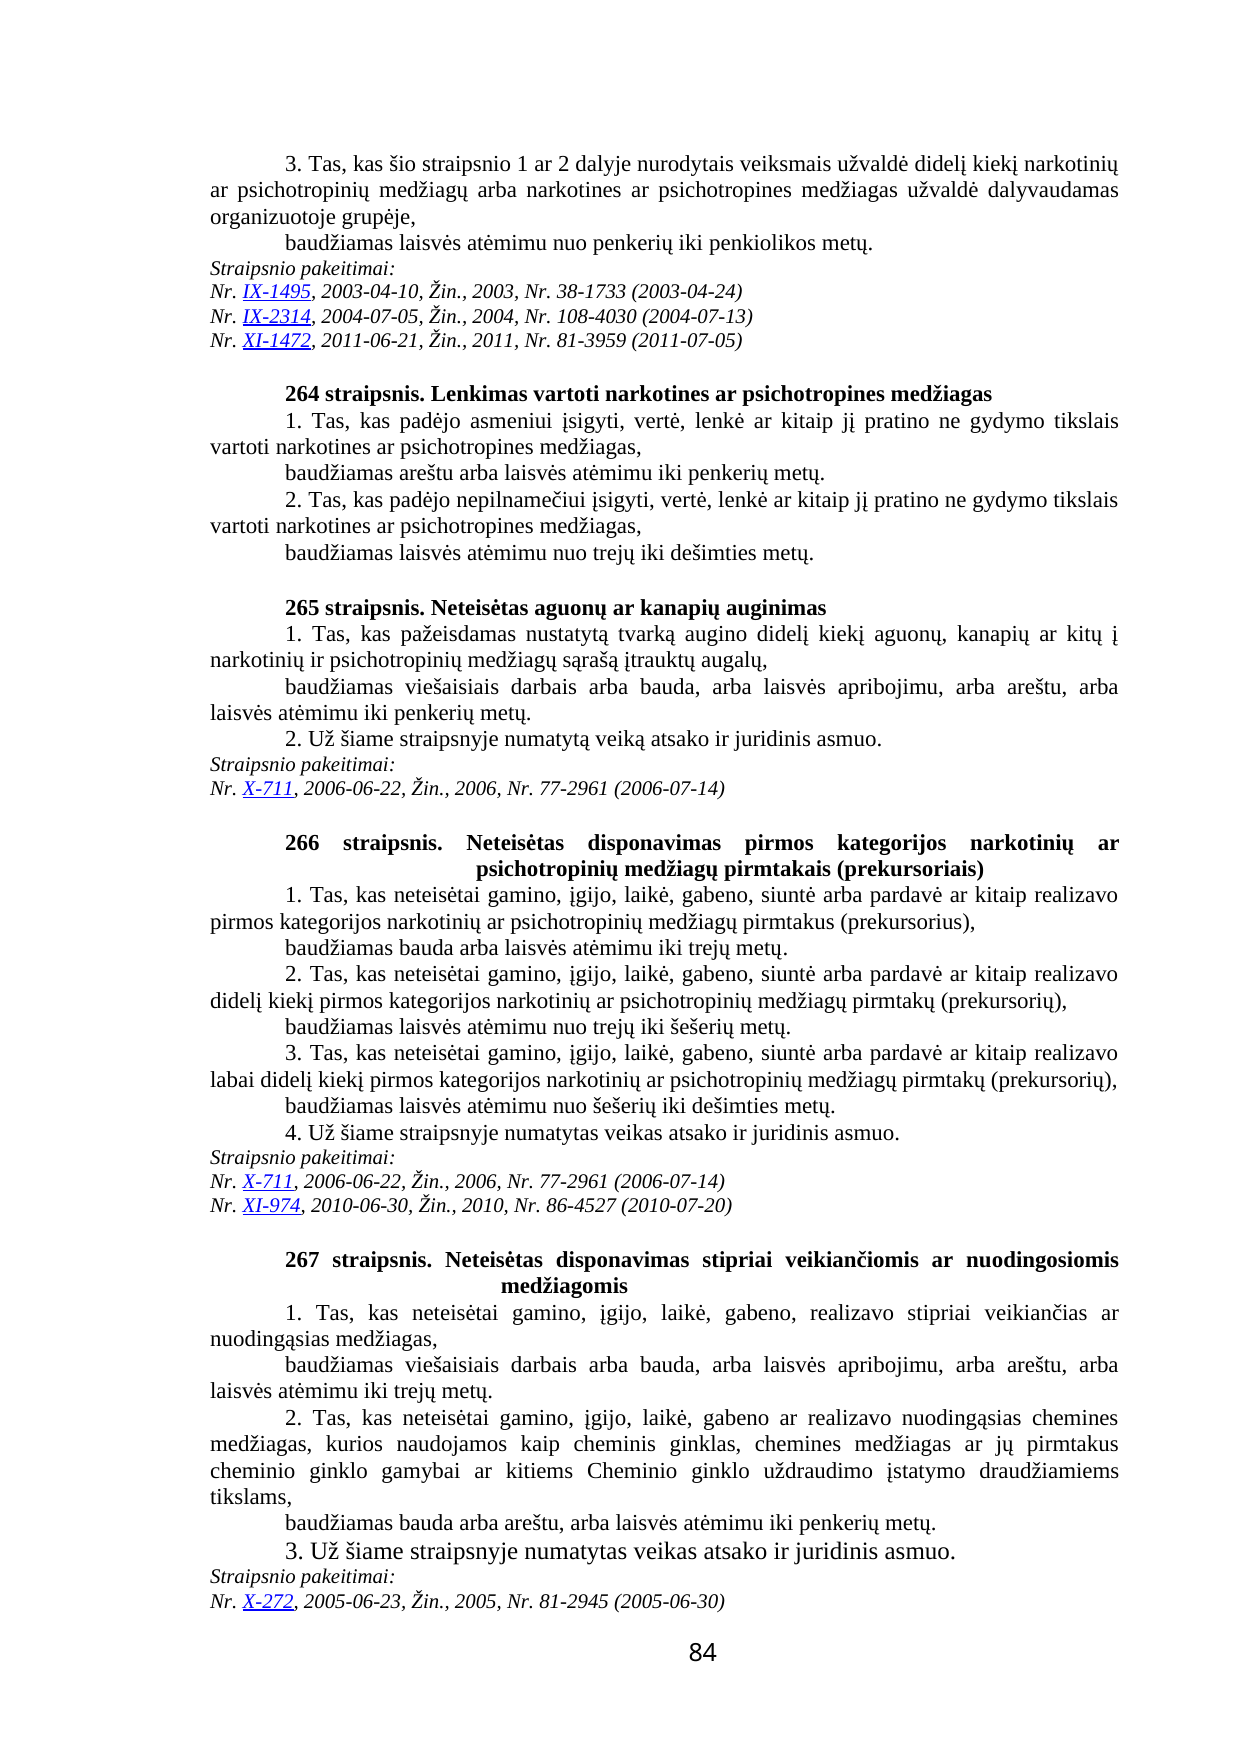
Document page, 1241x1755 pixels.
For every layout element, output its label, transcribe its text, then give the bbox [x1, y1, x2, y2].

text baudžiamas viešaisiais darbais arba bauda, arba laisvės apribojimu, arba areštu, arba laisvės atėmimu iki penkerių metų. [210, 673, 1120, 725]
text 264 straipsnis. Lenkimas vartoti narkotines ar psichotropines medžiagas [210, 380, 1120, 407]
text Straipsnio pakeitimai: [210, 752, 1120, 776]
text 3. Tas, kas šio straipsnio 1 ar 2 dalyje nurodytais veiksmais užvaldė didelį kiekį narkotinių ar psichotropinių medžiagų arba narkotines ar psichotropines medžiagas užvaldė dalyvaudamas organizuotoje grupėje, [210, 150, 1120, 229]
text baudžiamas bauda arba areštu, arba laisvės atėmimu iki penkerių metų. [210, 1509, 1120, 1536]
text Nr. XI-1472, 2011-06-21, Žin., 2011, Nr. 81-3959 (2011-07-05) [210, 328, 1120, 352]
text 2. Už šiame straipsnyje numatytą veiką atsako ir juridinis asmuo. [210, 725, 1120, 752]
text baudžiamas viešaisiais darbais arba bauda, arba laisvės apribojimu, arba areštu, arba laisvės atėmimu iki trejų metų. [210, 1351, 1120, 1404]
text Straipsnio pakeitimai: [210, 1564, 1120, 1588]
text Nr. X-711, 2006-06-22, Žin., 2006, Nr. 77-2961 (2006-07-14) [210, 776, 1120, 800]
text Straipsnio pakeitimai: [210, 255, 1120, 279]
text 266 straipsnis. Neteisėtas disponavimas pirmos kategorijos narkotinių ar psichotropinių medžiagų pirmtakais (prekursoriais) [285, 829, 1120, 881]
text baudžiamas laisvės atėmimu nuo šešerių iki dešimties metų. [210, 1092, 1120, 1118]
text Straipsnio pakeitimai: [210, 1145, 1120, 1169]
text Nr. IX-1495, 2003-04-10, Žin., 2003, Nr. 38-1733 (2003-04-24) [210, 279, 1120, 303]
text 2. Tas, kas padėjo nepilnamečiui įsigyti, vertė, lenkė ar kitaip jį pratino ne gydymo tikslais vartoti narkotines ar psichotropines medžiagas, [210, 486, 1120, 538]
text baudžiamas bauda arba laisvės atėmimu iki trejų metų. [210, 934, 1120, 960]
text baudžiamas laisvės atėmimu nuo penkerių iki penkiolikos metų. [210, 229, 1120, 255]
text baudžiamas laisvės atėmimu nuo trejų iki dešimties metų. [210, 538, 1120, 565]
text 265 straipsnis. Neteisėtas aguonų ar kanapių auginimas [210, 594, 1120, 620]
text 1. Tas, kas neteisėtai gamino, įgijo, laikė, gabeno, realizavo stipriai veikiančias ar nuodingąsias medžiagas, [210, 1298, 1120, 1351]
text 3. Tas, kas neteisėtai gamino, įgijo, laikė, gabeno, siuntė arba pardavė ar kitaip realizavo labai didelį kiekį pirmos kategorijos narkotinių ar psichotropinių medžiagų pirmtakų (prekursorių), [210, 1039, 1120, 1092]
text Nr. IX-2314, 2004-07-05, Žin., 2004, Nr. 108-4030 (2004-07-13) [210, 303, 1120, 328]
text 4. Už šiame straipsnyje numatytas veikas atsako ir juridinis asmuo. [210, 1118, 1120, 1145]
text 1. Tas, kas neteisėtai gamino, įgijo, laikė, gabeno, siuntė arba pardavė ar kitaip realizavo pirmos kategorijos narkotinių ar psichotropinių medžiagų pirmtakus (prekursorius), [210, 881, 1120, 934]
text 1. Tas, kas pažeisdamas nustatytą tvarką augino didelį kiekį aguonų, kanapių ar kitų į narkotinių ir psichotropinių medžiagų sąrašą įtrauktų augalų, [210, 620, 1120, 673]
text 3. Už šiame straipsnyje numatytas veikas atsako ir juridinis asmuo. [210, 1536, 1120, 1564]
text Nr. X-272, 2005-06-23, Žin., 2005, Nr. 81-2945 (2005-06-30) [210, 1588, 1120, 1613]
text 267 straipsnis. Neteisėtas disponavimas stipriai veikiančiomis ar nuodingosiomis medžiagomis [285, 1246, 1120, 1298]
text 2. Tas, kas neteisėtai gamino, įgijo, laikė, gabeno, siuntė arba pardavė ar kitaip realizavo didelį kiekį pirmos kategorijos narkotinių ar psichotropinių medžiagų pirmtakų (prekursorių), [210, 960, 1120, 1013]
text baudžiamas laisvės atėmimu nuo trejų iki šešerių metų. [210, 1013, 1120, 1039]
text 2. Tas, kas neteisėtai gamino, įgijo, laikė, gabeno ar realizavo nuodingąsias chemines medžiagas, kurios naudojamos kaip cheminis ginklas, chemines medžiagas ar jų pirmtakus cheminio ginklo gamybai ar kitiems Cheminio ginklo uždraudimo įstatymo draudžiamiems tikslams, [210, 1404, 1120, 1509]
text Nr. X-711, 2006-06-22, Žin., 2006, Nr. 77-2961 (2006-07-14) [210, 1169, 1120, 1193]
text Nr. XI-974, 2010-06-30, Žin., 2010, Nr. 86-4527 (2010-07-20) [210, 1193, 1120, 1217]
text baudžiamas areštu arba laisvės atėmimu iki penkerių metų. [210, 459, 1120, 486]
text 1. Tas, kas padėjo asmeniui įsigyti, vertė, lenkė ar kitaip jį pratino ne gydymo tikslais vartoti narkotines ar psichotropines medžiagas, [210, 407, 1120, 459]
